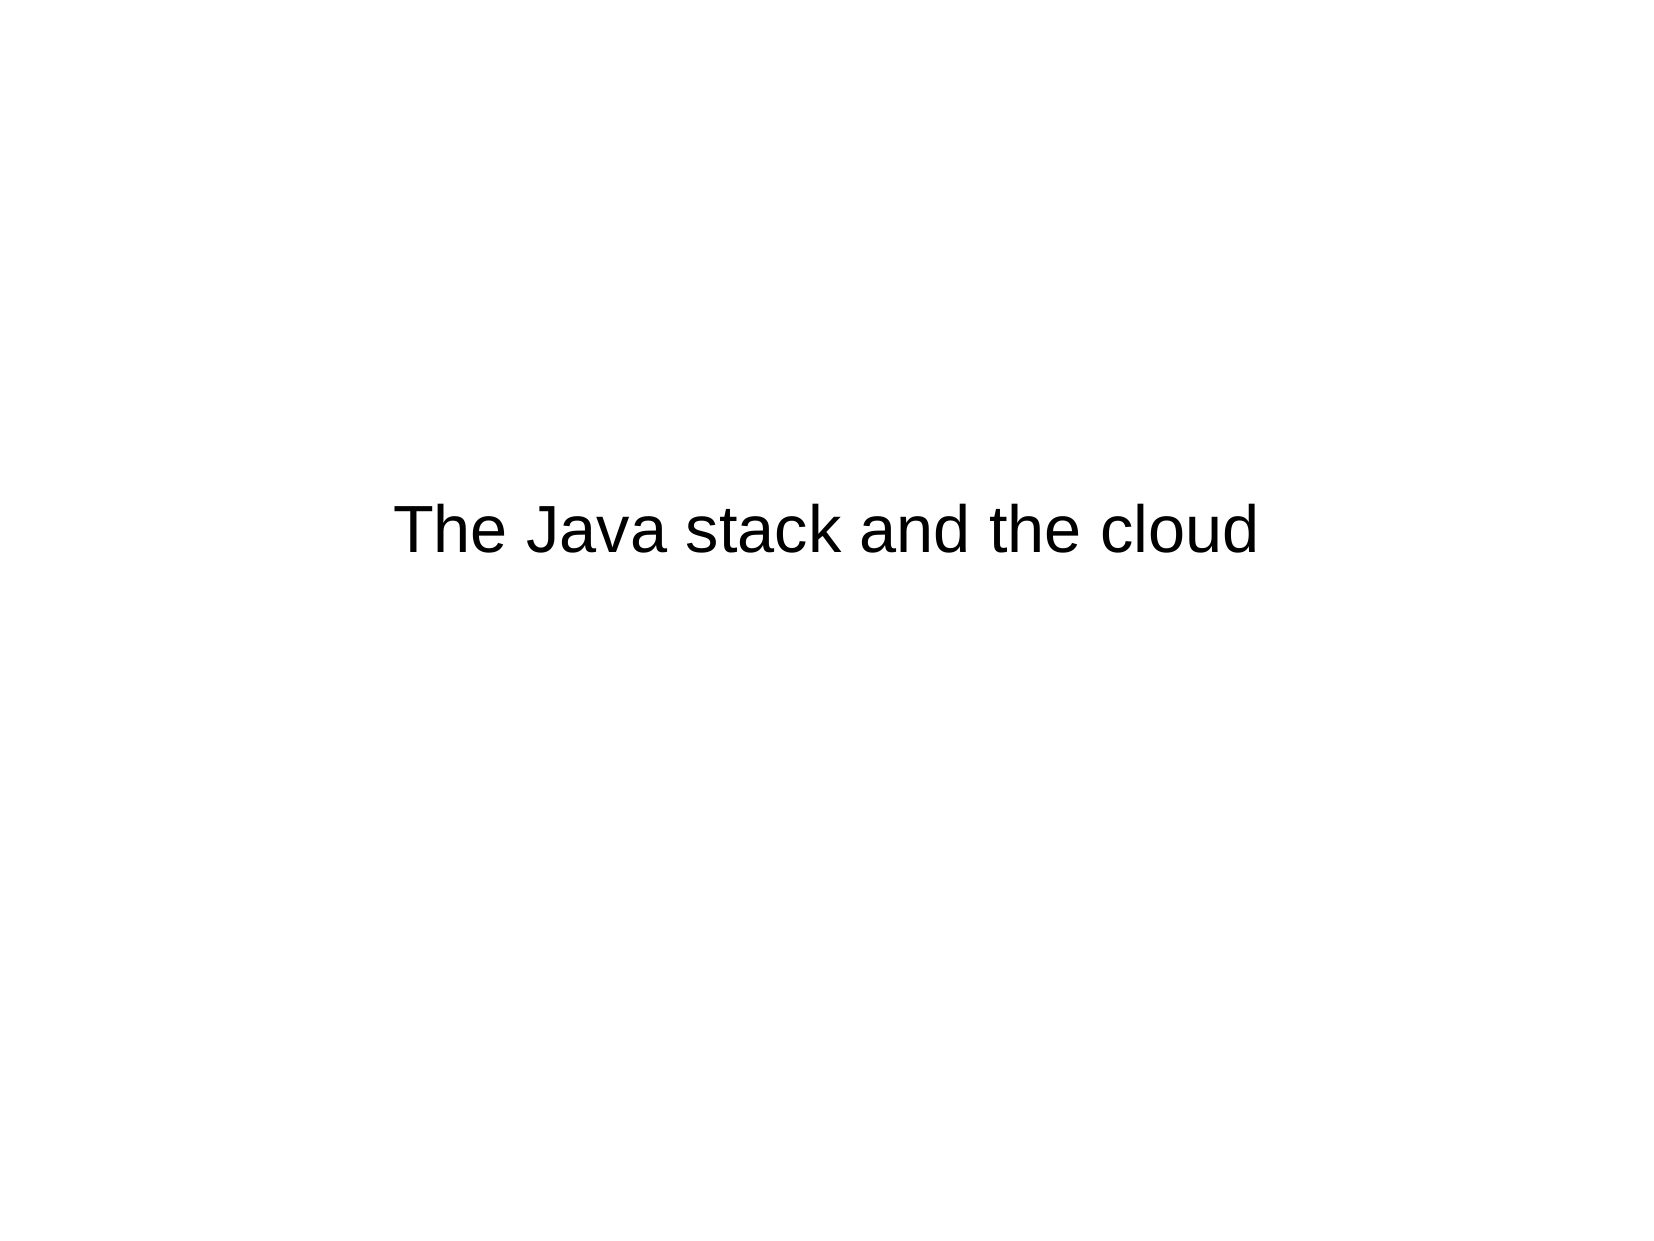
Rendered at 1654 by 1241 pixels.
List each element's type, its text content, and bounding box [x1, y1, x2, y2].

subtitle The Java stack and the cloud [82, 49, 1571, 1010]
